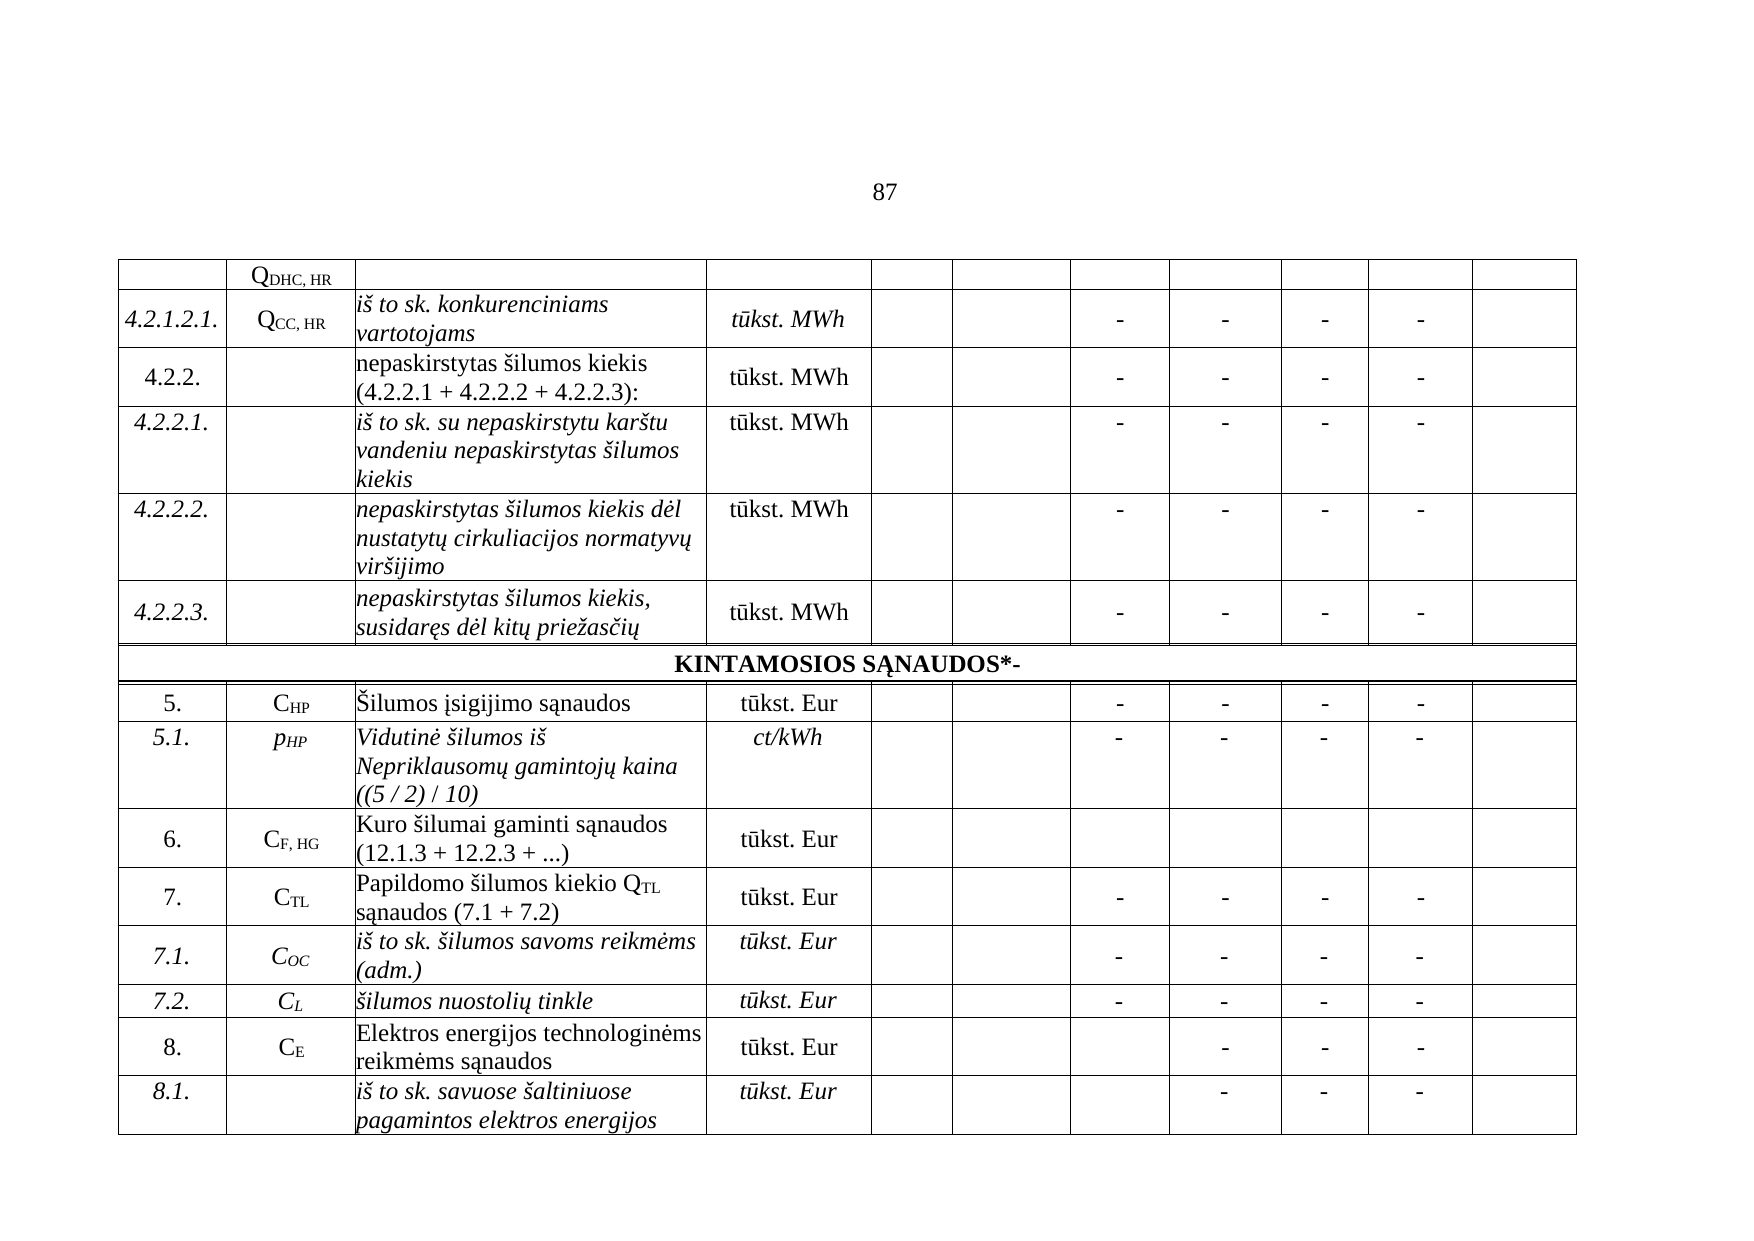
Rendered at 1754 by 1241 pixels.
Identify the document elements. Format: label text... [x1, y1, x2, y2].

table_cell [872, 868, 952, 925]
table_cell [953, 260, 1070, 288]
table_cell - [1071, 348, 1169, 406]
table_cell QDHC, HR [227, 260, 355, 288]
table_cell tūkst. Eur [707, 685, 871, 721]
table_cell - [1282, 985, 1368, 1017]
table_cell [1473, 348, 1576, 406]
table_cell - [1170, 1018, 1281, 1075]
table_cell - [1282, 868, 1368, 925]
table_cell [953, 581, 1070, 643]
table_cell [872, 685, 952, 721]
table_cell [227, 348, 355, 406]
table_cell - [1170, 290, 1281, 347]
table_cell Šilumos įsigijimo sąnaudos [356, 685, 706, 721]
table_cell - [1071, 868, 1169, 925]
table_cell [953, 494, 1070, 580]
table_cell [953, 290, 1070, 347]
table_cell [227, 581, 355, 643]
table_cell tūkst. MWh [707, 348, 871, 406]
table_cell [872, 494, 952, 580]
table_cell [872, 260, 952, 288]
table_cell - [1369, 1076, 1472, 1134]
table_cell - [1369, 868, 1472, 925]
table_cell tūkst. Eur [707, 809, 871, 867]
table_cell [1473, 926, 1576, 984]
table_cell - [1282, 926, 1368, 984]
table_cell 6. [119, 809, 226, 867]
table_cell [953, 868, 1070, 925]
table_cell - [1071, 260, 1169, 288]
table_cell - [1282, 1018, 1368, 1075]
table_cell nepaskirstytas šilumos kiekis, susidaręs dėl kitų priežasčių [356, 581, 706, 643]
table_cell [872, 722, 952, 808]
table_cell 7. [119, 868, 226, 925]
table_cell tūkst. Eur [707, 985, 871, 1017]
table_cell Vidutinė šilumos iš Nepriklausomų gamintojų kaina ((5 / 2) / 10) [356, 722, 706, 808]
table_cell - [1282, 348, 1368, 406]
table_cell 8. [119, 1018, 226, 1075]
table_cell - [1170, 494, 1281, 580]
table_cell - [1369, 985, 1472, 1017]
table_cell - [1282, 407, 1368, 493]
table_cell [1473, 685, 1576, 721]
table_cell iš to sk. su nepaskirstytu karštu vandeniu nepaskirstytas šilumos kiekis [356, 407, 706, 493]
table_cell [872, 290, 952, 347]
table_cell [1473, 290, 1576, 347]
table_cell CHP [227, 685, 355, 721]
table_cell [1071, 809, 1169, 867]
table_cell tūkst. Eur [707, 1076, 871, 1134]
table_cell - [1282, 685, 1368, 721]
table_cell 4.2.2.1. [119, 407, 226, 493]
table_cell Kuro šilumai gaminti sąnaudos (12.1.3 + 12.2.3 + ...) [356, 809, 706, 867]
table_cell [119, 260, 226, 288]
table_cell QCC, HR [227, 290, 355, 347]
table_cell - [1369, 926, 1472, 984]
table_cell tūkst. Eur [707, 926, 871, 984]
table_cell Elektros energijos technologinėms reikmėms sąnaudos [356, 1018, 706, 1075]
table_cell - [1170, 348, 1281, 406]
table_cell [1473, 407, 1576, 493]
table_cell [872, 809, 952, 867]
table_cell - [1369, 290, 1472, 347]
table_cell 5. [119, 685, 226, 721]
table_cell 8.1. [119, 1076, 226, 1134]
table_cell šilumos nuostolių tinkle [356, 985, 706, 1017]
table_cell - [1071, 722, 1169, 808]
table_cell - [1369, 722, 1472, 808]
table_cell - [1170, 1076, 1281, 1134]
table_cell [227, 407, 355, 493]
table_cell 4.2.2. [119, 348, 226, 406]
table_cell tūkst. Eur [707, 1018, 871, 1075]
table_cell [1473, 1018, 1576, 1075]
table_cell - [1071, 494, 1169, 580]
table_cell [953, 685, 1070, 721]
table_cell [872, 407, 952, 493]
table_cell [872, 581, 952, 643]
table_cell - [1369, 348, 1472, 406]
table_cell - [1170, 926, 1281, 984]
table_cell iš to sk. konkurenciniams vartotojams [356, 290, 706, 347]
table_cell - [1369, 1018, 1472, 1075]
table_cell iš to sk. savuose šaltiniuose pagamintos elektros energijos [356, 1076, 706, 1134]
table_cell [953, 809, 1070, 867]
table_cell [953, 926, 1070, 984]
table_cell tūkst. Eur [707, 868, 871, 925]
table_cell - [1369, 685, 1472, 721]
table_cell CE [227, 1018, 355, 1075]
table_cell - [1282, 290, 1368, 347]
table_cell [1473, 985, 1576, 1017]
table_cell [872, 985, 952, 1017]
table_cell COC [227, 926, 355, 984]
table_cell - [1282, 494, 1368, 580]
table_cell - [1071, 407, 1169, 493]
table_cell tūkst. MWh [707, 494, 871, 580]
table_cell pHP [227, 722, 355, 808]
table_cell [707, 260, 871, 288]
table_cell tūkst. MWh [707, 407, 871, 493]
table_cell - [1170, 985, 1281, 1017]
table_cell iš to sk. šilumos savoms reikmėms (adm.) [356, 926, 706, 984]
table_cell CF, HG [227, 809, 355, 867]
table_cell 4.2.1.2.1. [119, 290, 226, 347]
table_cell - [1071, 985, 1169, 1017]
table_cell [1473, 260, 1576, 288]
table_cell [227, 1076, 355, 1134]
table_cell - [1170, 722, 1281, 808]
table_cell - [1369, 581, 1472, 643]
table_cell [1473, 1076, 1576, 1134]
table_cell [356, 260, 706, 288]
table_cell 4.2.2.3. [119, 581, 226, 643]
table_cell nepaskirstytas šilumos kiekis dėl nustatytų cirkuliacijos normatyvų viršijimo [356, 494, 706, 580]
table_cell [1473, 868, 1576, 925]
table_cell - [1170, 685, 1281, 721]
table_cell [227, 494, 355, 580]
table_cell 7.1. [119, 926, 226, 984]
table_cell [1473, 494, 1576, 580]
table_cell 5.1. [119, 722, 226, 808]
table_cell [872, 926, 952, 984]
table_cell - [1282, 260, 1368, 288]
table_cell [872, 1018, 952, 1075]
table_cell - [1282, 581, 1368, 643]
table_cell [953, 1076, 1070, 1134]
table_cell tūkst. MWh [707, 290, 871, 347]
table_cell [1170, 809, 1281, 867]
table_cell CTL [227, 868, 355, 925]
table_cell [1473, 722, 1576, 808]
table_cell [1473, 809, 1576, 867]
table_cell [953, 407, 1070, 493]
table_cell - [1282, 722, 1368, 808]
table_cell - [1282, 1076, 1368, 1134]
table_cell [953, 722, 1070, 808]
table_cell [1473, 581, 1576, 643]
table_cell - [1071, 685, 1169, 721]
table_cell CL [227, 985, 355, 1017]
table_cell - [1170, 260, 1281, 288]
table_cell [872, 1076, 952, 1134]
table_cell [953, 1018, 1070, 1075]
table_cell - [1071, 290, 1169, 347]
table_cell 4.2.2.2. [119, 494, 226, 580]
table_cell - [1369, 260, 1472, 288]
table_cell [1369, 809, 1472, 867]
table_cell - [1170, 581, 1281, 643]
table_cell - [1170, 868, 1281, 925]
table_cell [872, 348, 952, 406]
table_cell Papildomo šilumos kiekio QTL sąnaudos (7.1 + 7.2) [356, 868, 706, 925]
table_cell [953, 348, 1070, 406]
table_cell tūkst. MWh [707, 581, 871, 643]
table_cell 7.2. [119, 985, 226, 1017]
table_cell - [1071, 581, 1169, 643]
table_cell [1071, 1018, 1169, 1075]
table_cell KINTAMOSIOS SĄNAUDOS*- [119, 646, 1576, 680]
table_cell [1282, 809, 1368, 867]
table_cell - [1369, 407, 1472, 493]
table_cell - [1071, 926, 1169, 984]
table_cell [953, 985, 1070, 1017]
table_cell nepaskirstytas šilumos kiekis (4.2.2.1 + 4.2.2.2 + 4.2.2.3): [356, 348, 706, 406]
table_cell - [1170, 407, 1281, 493]
table_cell [1071, 1076, 1169, 1134]
table_cell ct/kWh [707, 722, 871, 808]
table_cell - [1369, 494, 1472, 580]
